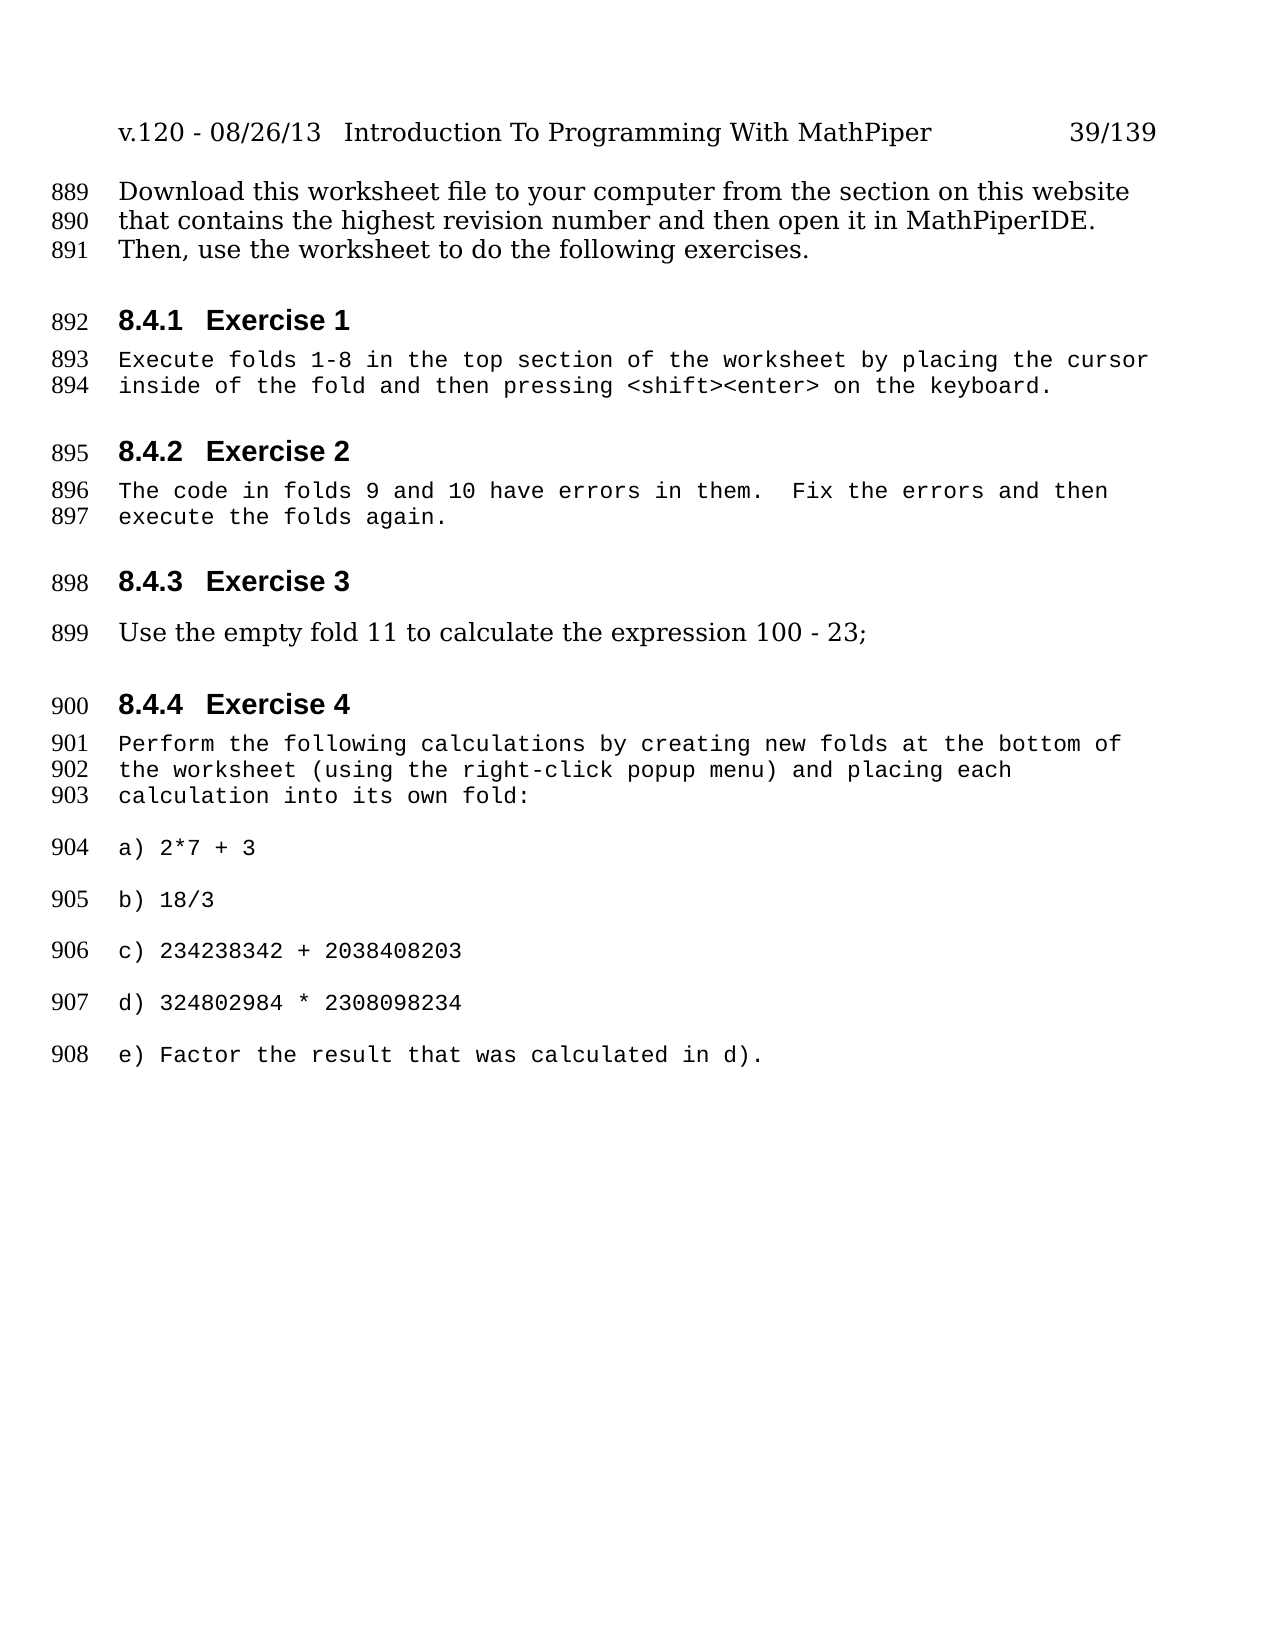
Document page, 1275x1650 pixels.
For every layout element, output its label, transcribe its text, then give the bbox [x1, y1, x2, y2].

subtitle Exercise 1 [118, 303, 1157, 337]
text a) 2*7 + 3 [118, 836, 1157, 862]
text b) 18/3 [118, 888, 1157, 914]
subtitle Exercise 3 [118, 564, 1157, 598]
subtitle Exercise 4 [118, 687, 1157, 720]
text Download this worksheet file to your computer from the section on this website that contains the highest revision number and then open it in MathPiperIDE. Then, use the worksheet to do the following exercises. [118, 177, 1157, 264]
text e) Factor the result that was calculated in d). [118, 1044, 1157, 1069]
subtitle Exercise 2 [118, 434, 1157, 467]
text The code in folds 9 and 10 have errors in them. Fix the errors and then execute the folds again. [118, 479, 1157, 531]
text Perform the following calculations by creating new folds at the bottom of the worksheet (using the right-click popup menu) and placing each calculation into its own fold: [118, 732, 1157, 810]
text c) 234238342 + 2038408203 [118, 940, 1157, 966]
text d) 324802984 * 2308098234 [118, 992, 1157, 1018]
text Use the empty fold 11 to calculate the expression 100 - 23; [118, 619, 1157, 648]
text Execute folds 1-8 in the top section of the worksheet by placing the cursor inside of the fold and then pressing <shift><enter> on the keyboard. [118, 349, 1157, 401]
